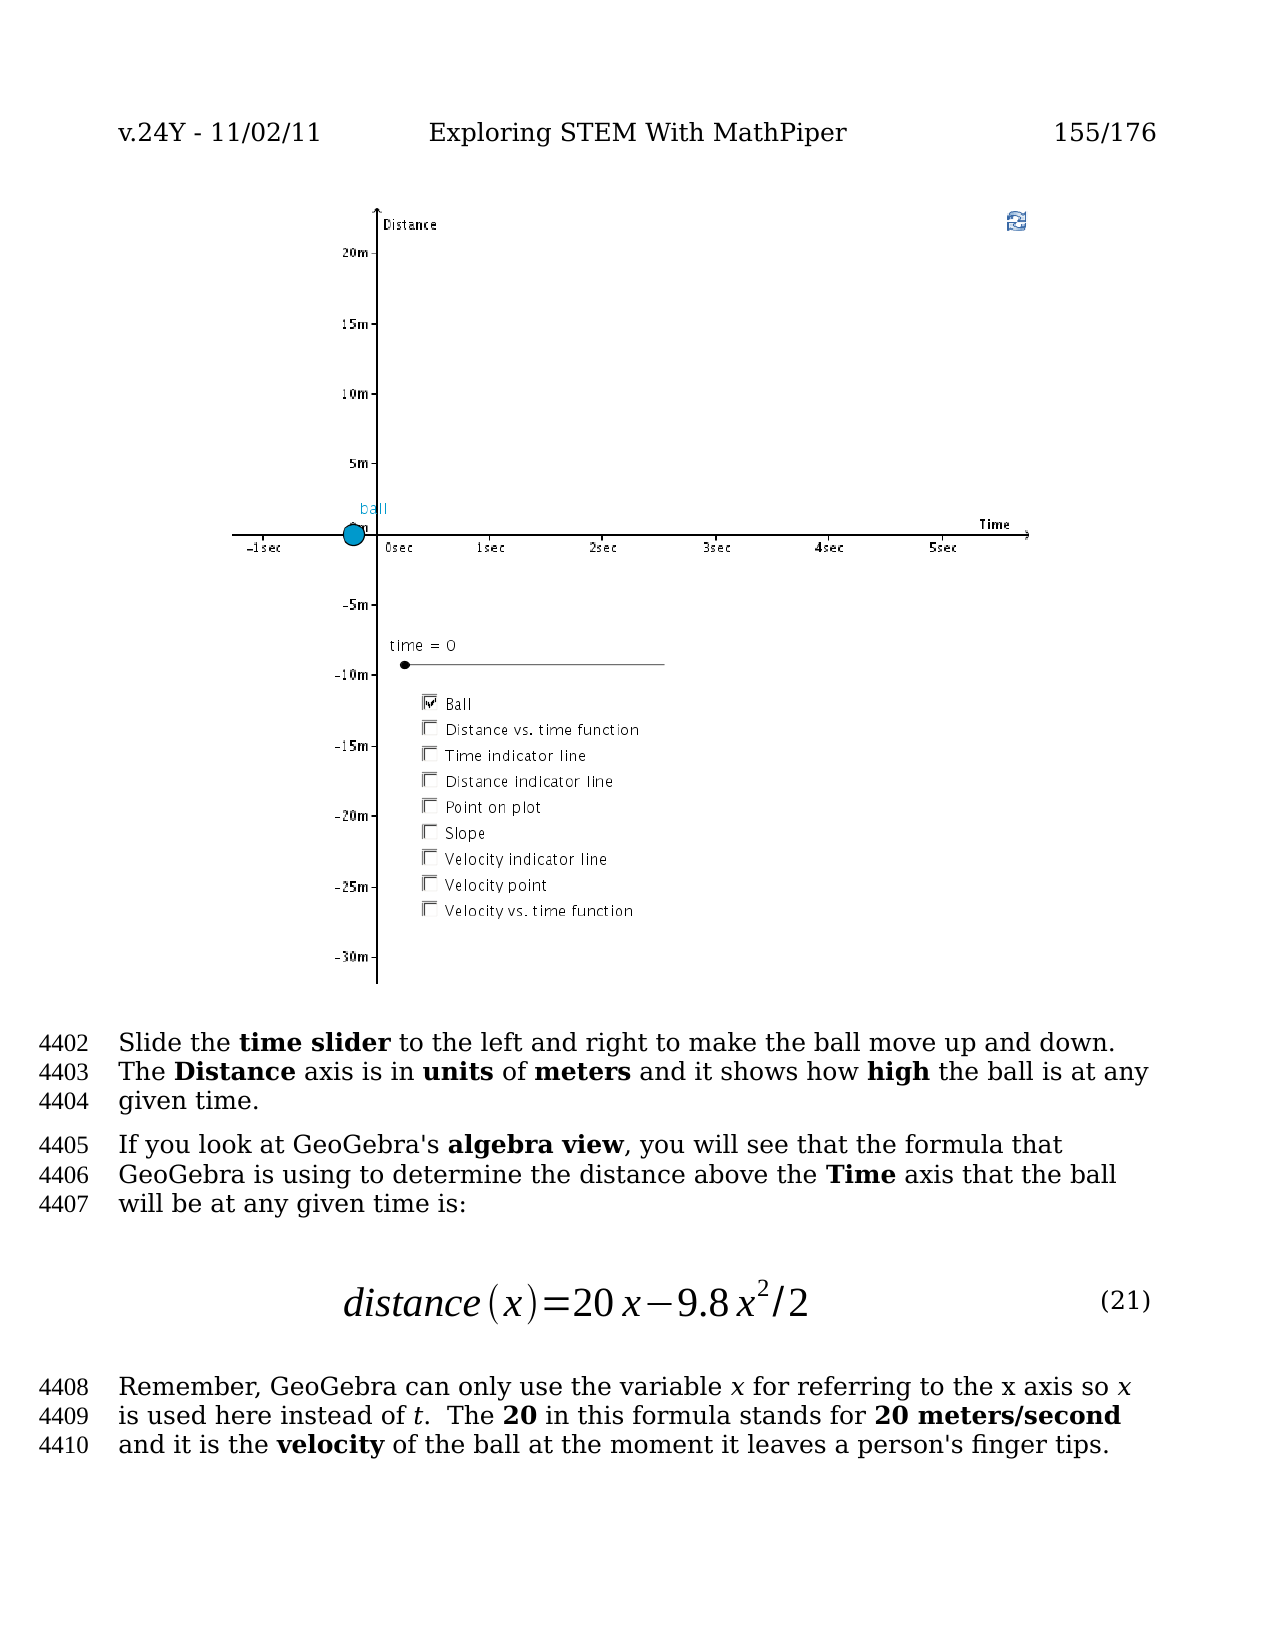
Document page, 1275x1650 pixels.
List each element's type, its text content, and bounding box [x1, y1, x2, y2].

text If you look at GeoGebra's algebra view, you will see that the formula that GeoGebra is using to determine the distance above the Time axis that the ball will be at any given time is: [118, 1130, 1157, 1218]
text Slide the time slider to the left and right to make the ball move up and down. The Distance axis is in units of meters and it shows how high the ball is at any given time. [118, 1027, 1157, 1115]
picture [232, 208, 1029, 984]
table_header (21) [1041, 1269, 1157, 1334]
table_header [118, 1269, 1041, 1334]
text Remember, GeoGebra can only use the variable x for referring to the x axis so x is used here instead of t. The 20 in this formula stands for 20 meters/second and it is the velocity of the ball at the moment it leaves a person's finger tips. [118, 1372, 1157, 1460]
